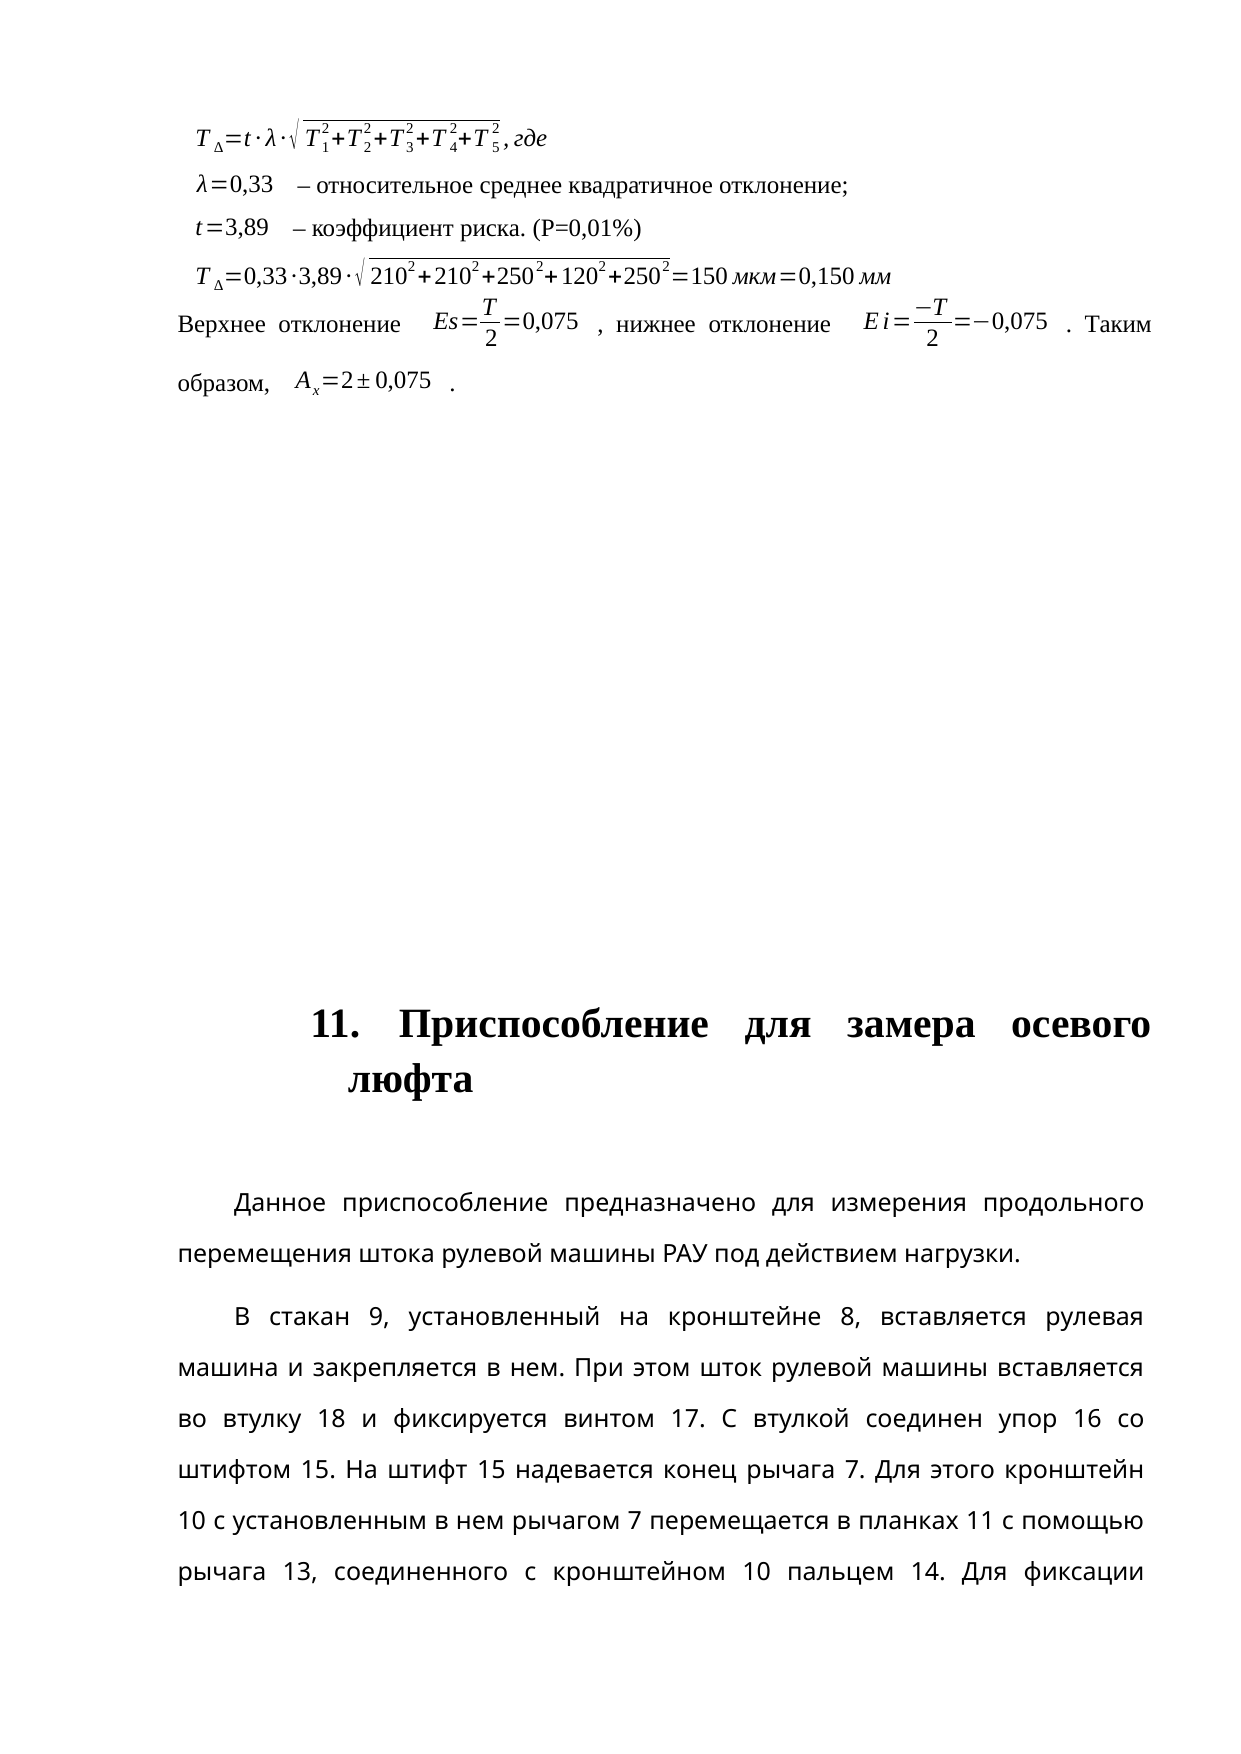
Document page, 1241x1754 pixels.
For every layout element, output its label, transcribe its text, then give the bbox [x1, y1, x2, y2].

text Верхнее отклонение , нижнее отклонение . Таким образом, . [177, 293, 1152, 398]
text Данное приспособление предназначено для измерения продольного перемещения штока рулевой машины РАУ под действием нагрузки. [177, 1184, 1145, 1269]
text – относительное среднее квадратичное отклонение; [177, 170, 1152, 199]
text – коэффициент риска. (P=0,01%) [177, 213, 1152, 242]
subtitle Приспособление для замера осевого люфта [310, 999, 1152, 1102]
text В стакан 9, установленный на кронштейне 8, вставляется рулевая машина и закрепляется в нем. При этом шток рулевой машины вставляется во втулку 18 и фиксируется винтом 17. С втулкой соединен упор 16 со штифтом 15. На штифт 15 надевается конец рычага 7. Для этого кронштейн 10 с установленным в нем рычагом 7 перемещается в планках 11 с помощью рычага 13, соединенного с кронштейном 10 пальцем 14. Для фиксации [177, 1299, 1145, 1588]
